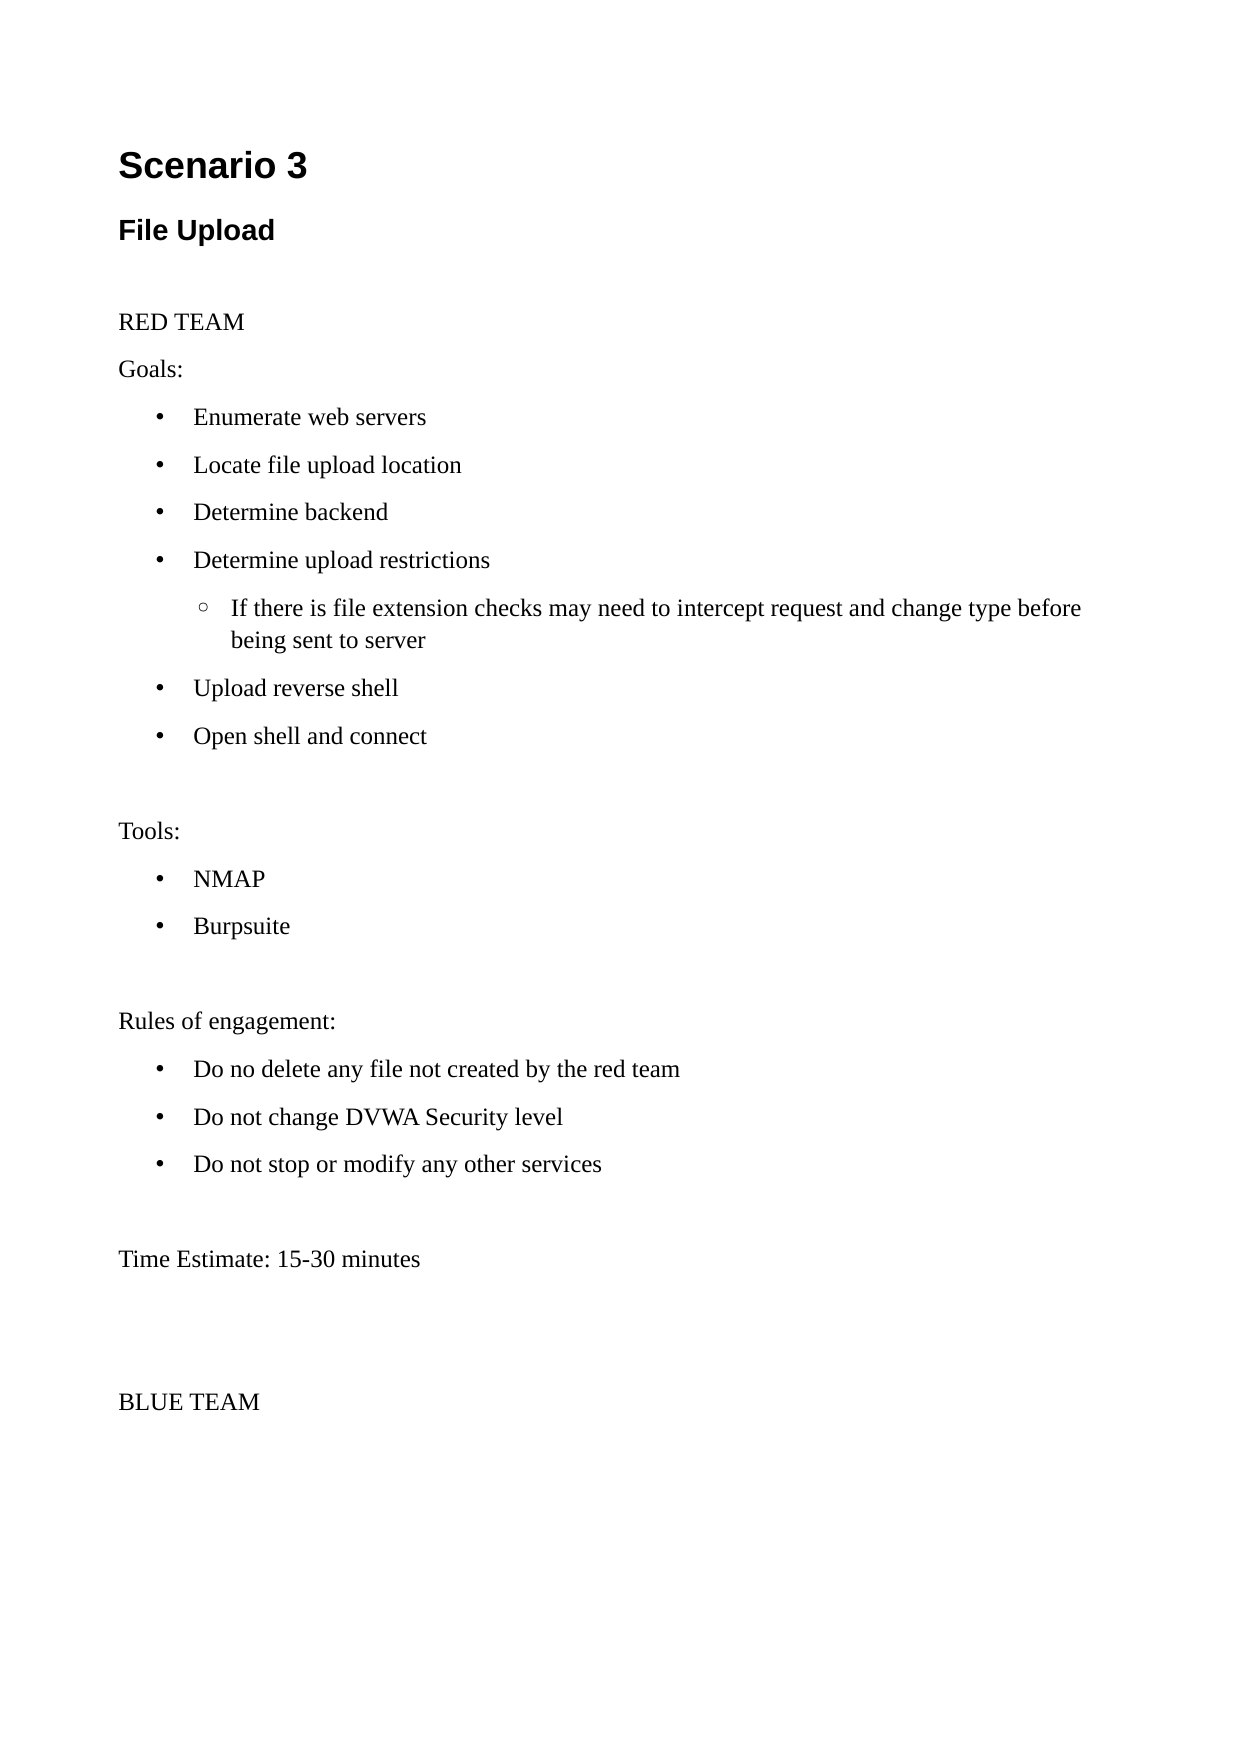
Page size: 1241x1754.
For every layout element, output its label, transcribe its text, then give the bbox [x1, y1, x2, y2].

text BLUE TEAM [118, 1387, 1122, 1416]
list Do not change DVWA Security level [156, 1102, 1122, 1130]
list Do no delete any file not created by the red team [156, 1054, 1122, 1083]
list Enumerate web servers [156, 402, 1122, 431]
list If there is file extension checks may need to intercept request and change type before being sent to server [193, 593, 1122, 654]
list Open shell and connect [156, 721, 1122, 749]
subtitle File Upload [118, 213, 1122, 247]
subtitle Scenario 3 [118, 143, 1122, 186]
list Determine backend [156, 497, 1122, 526]
text RED TEAM [118, 307, 1122, 336]
text Goals: [118, 354, 1122, 383]
list Burpsuite [156, 911, 1122, 940]
list Do not stop or modify any other services [156, 1149, 1122, 1178]
text Rules of engagement: [118, 1006, 1122, 1035]
list Determine upload restrictions [156, 545, 1122, 574]
list NMAP [156, 864, 1122, 892]
text Time Estimate: 15-30 minutes [118, 1244, 1122, 1273]
text Tools: [118, 816, 1122, 845]
list Upload reverse shell [156, 673, 1122, 702]
list Locate file upload location [156, 450, 1122, 478]
